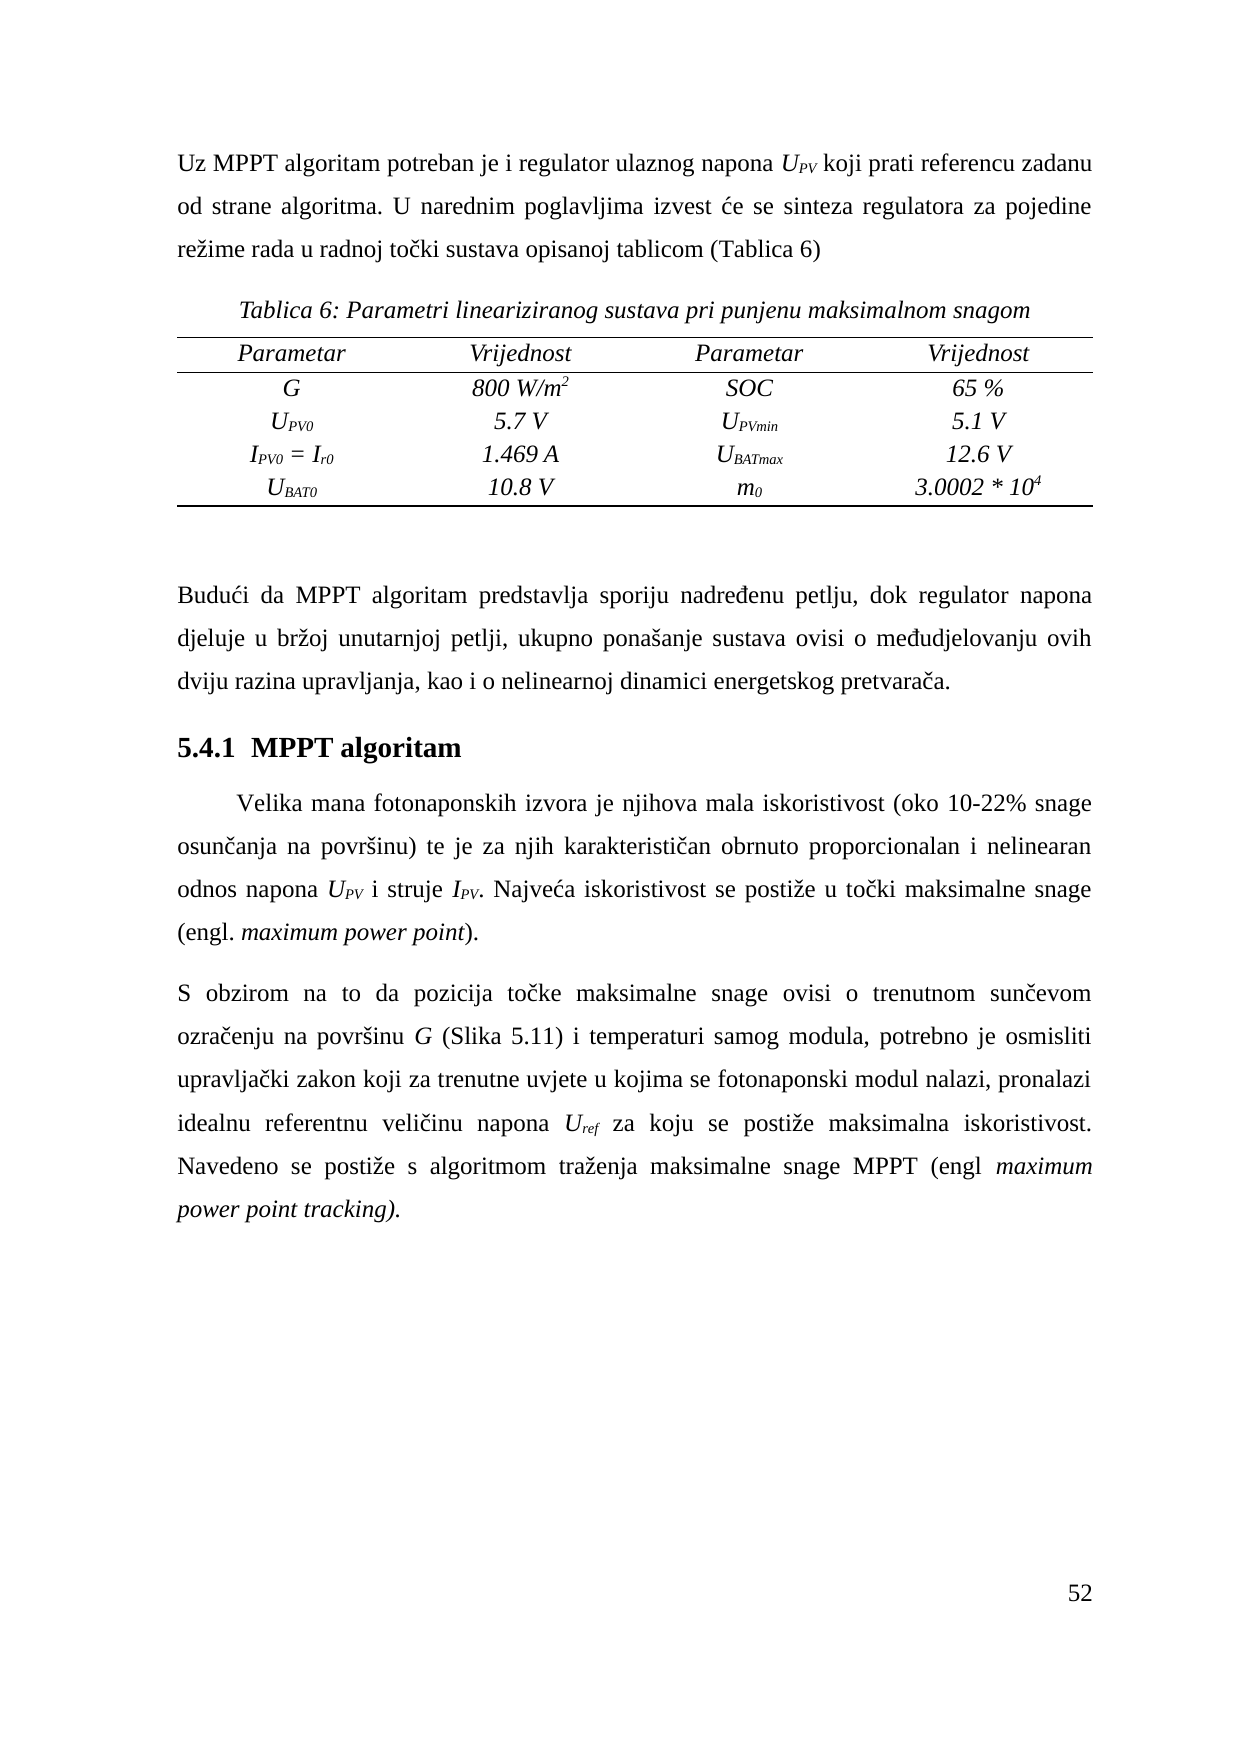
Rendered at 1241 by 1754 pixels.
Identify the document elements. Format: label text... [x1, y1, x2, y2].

table_cell 1.469 A [406, 439, 635, 472]
table_cell SOC [635, 373, 864, 406]
table_cell UPVmin [635, 406, 864, 439]
table_header Parametar [177, 338, 406, 371]
table_cell UPV0 [177, 406, 406, 439]
table_cell m0 [635, 472, 864, 505]
text Tablica 6: Parametri lineariziranog sustava pri punjenu maksimalnom snagom [177, 296, 1093, 324]
table_header Vrijednost [864, 338, 1093, 371]
text Budući da MPPT algoritam predstavlja sporiju nadređenu petlju, dok regulator napona djeluje u bržoj unutarnjoj petlji, ukupno ponašanje sustava ovisi o međudjelovanju ovih dviju razina upravljanja, kao i o nelinearnoj dinamici energetskog pretvarača. [177, 580, 1093, 695]
table_cell 5.1 V [864, 406, 1093, 439]
table_cell 65 % [864, 373, 1093, 406]
subtitle MPPT algoritam [177, 730, 1093, 763]
table_cell UBAT0 [177, 472, 406, 505]
table_cell 10.8 V [406, 472, 635, 505]
text Velika mana fotonaponskih izvora je njihova mala iskoristivost (oko 10-22% snage osunčanja na površinu) te je za njih karakterističan obrnuto proporcionalan i nelinearan odnos napona UPV i struje IPV. Najveća iskoristivost se postiže u točki maksimalne snage (engl. maximum power point). [177, 788, 1093, 946]
table_cell 12.6 V [864, 439, 1093, 472]
table_cell 3.0002 * 104 [864, 472, 1093, 505]
table_cell G [177, 373, 406, 406]
table_cell UBATmax [635, 439, 864, 472]
table_cell 800 W/m2 [406, 373, 635, 406]
table_cell 5.7 V [406, 406, 635, 439]
table_header Vrijednost [406, 338, 635, 371]
text Uz MPPT algoritam potreban je i regulator ulaznog napona UPV koji prati referencu zadanu od strane algoritma. U narednim poglavljima izvest će se sinteza regulatora za pojedine režime rada u radnoj točki sustava opisanoj tablicom (Tablica 6) [177, 148, 1093, 263]
table_header Parametar [635, 338, 864, 371]
table_cell IPV0 = Ir0 [177, 439, 406, 472]
text S obzirom na to da pozicija točke maksimalne snage ovisi o trenutnom sunčevom ozračenju na površinu G (Slika 5.11) i temperaturi samog modula, potrebno je osmisliti upravljački zakon koji za trenutne uvjete u kojima se fotonaponski modul nalazi, pronalazi idealnu referentnu veličinu napona Uref za koju se postiže maksimalna iskoristivost. Navedeno se postiže s algoritmom traženja maksimalne snage MPPT (engl maximum power point tracking). [177, 978, 1093, 1223]
